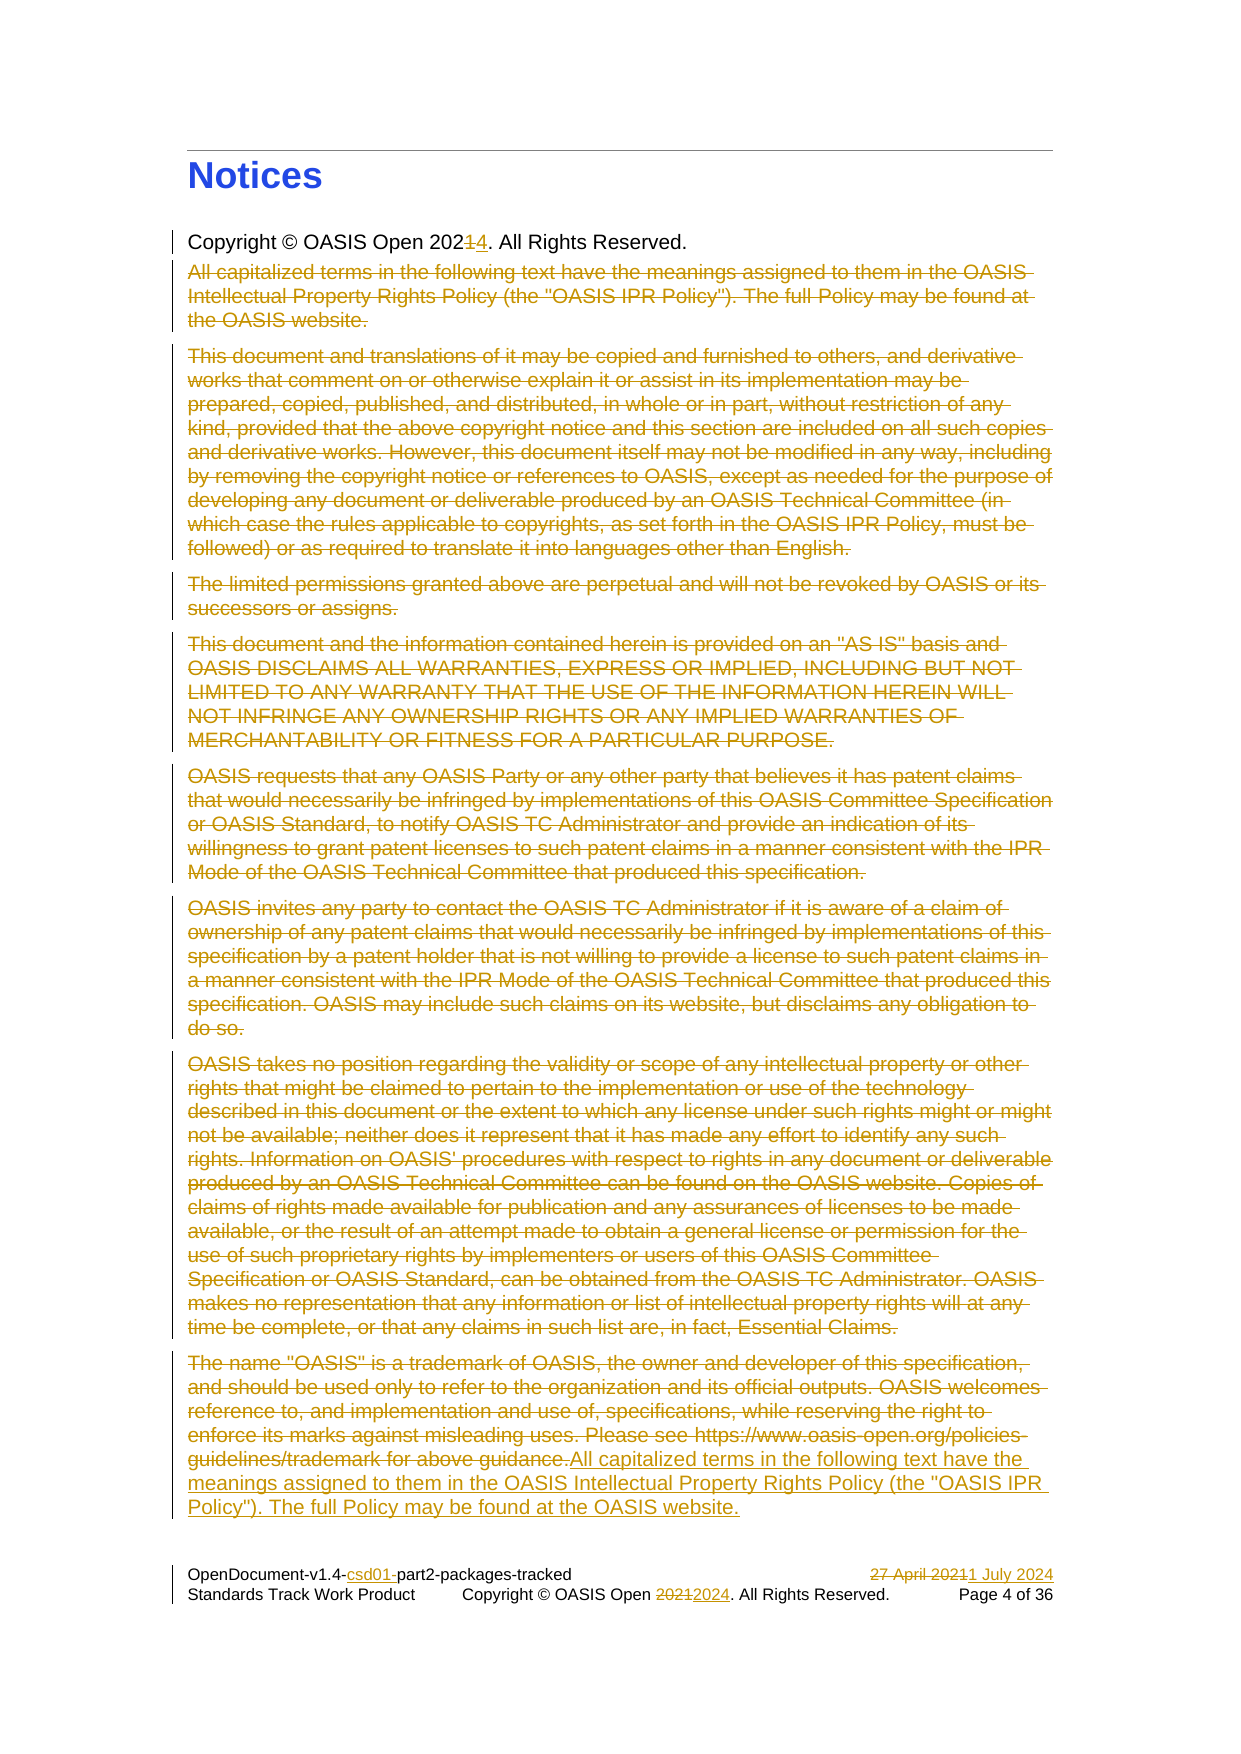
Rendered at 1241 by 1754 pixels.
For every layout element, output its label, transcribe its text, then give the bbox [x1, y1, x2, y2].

text All capitalized terms in the following text have the meanings assigned to them in the OASIS Intellectual Property Rights Policy (the "OASIS IPR Policy"). The full Policy may be found at the OASIS website. [187, 260, 1053, 332]
text All capitalized terms in the following text have the meanings assigned to them in the OASIS Intellectual Property Rights Policy (the "OASIS IPR Policy"). The full Policy may be found at the OASIS website. [187, 1351, 1053, 1519]
text Notices [187, 151, 1053, 196]
text Copyright © OASIS Open 2024. All Rights Reserved. [187, 230, 1053, 254]
